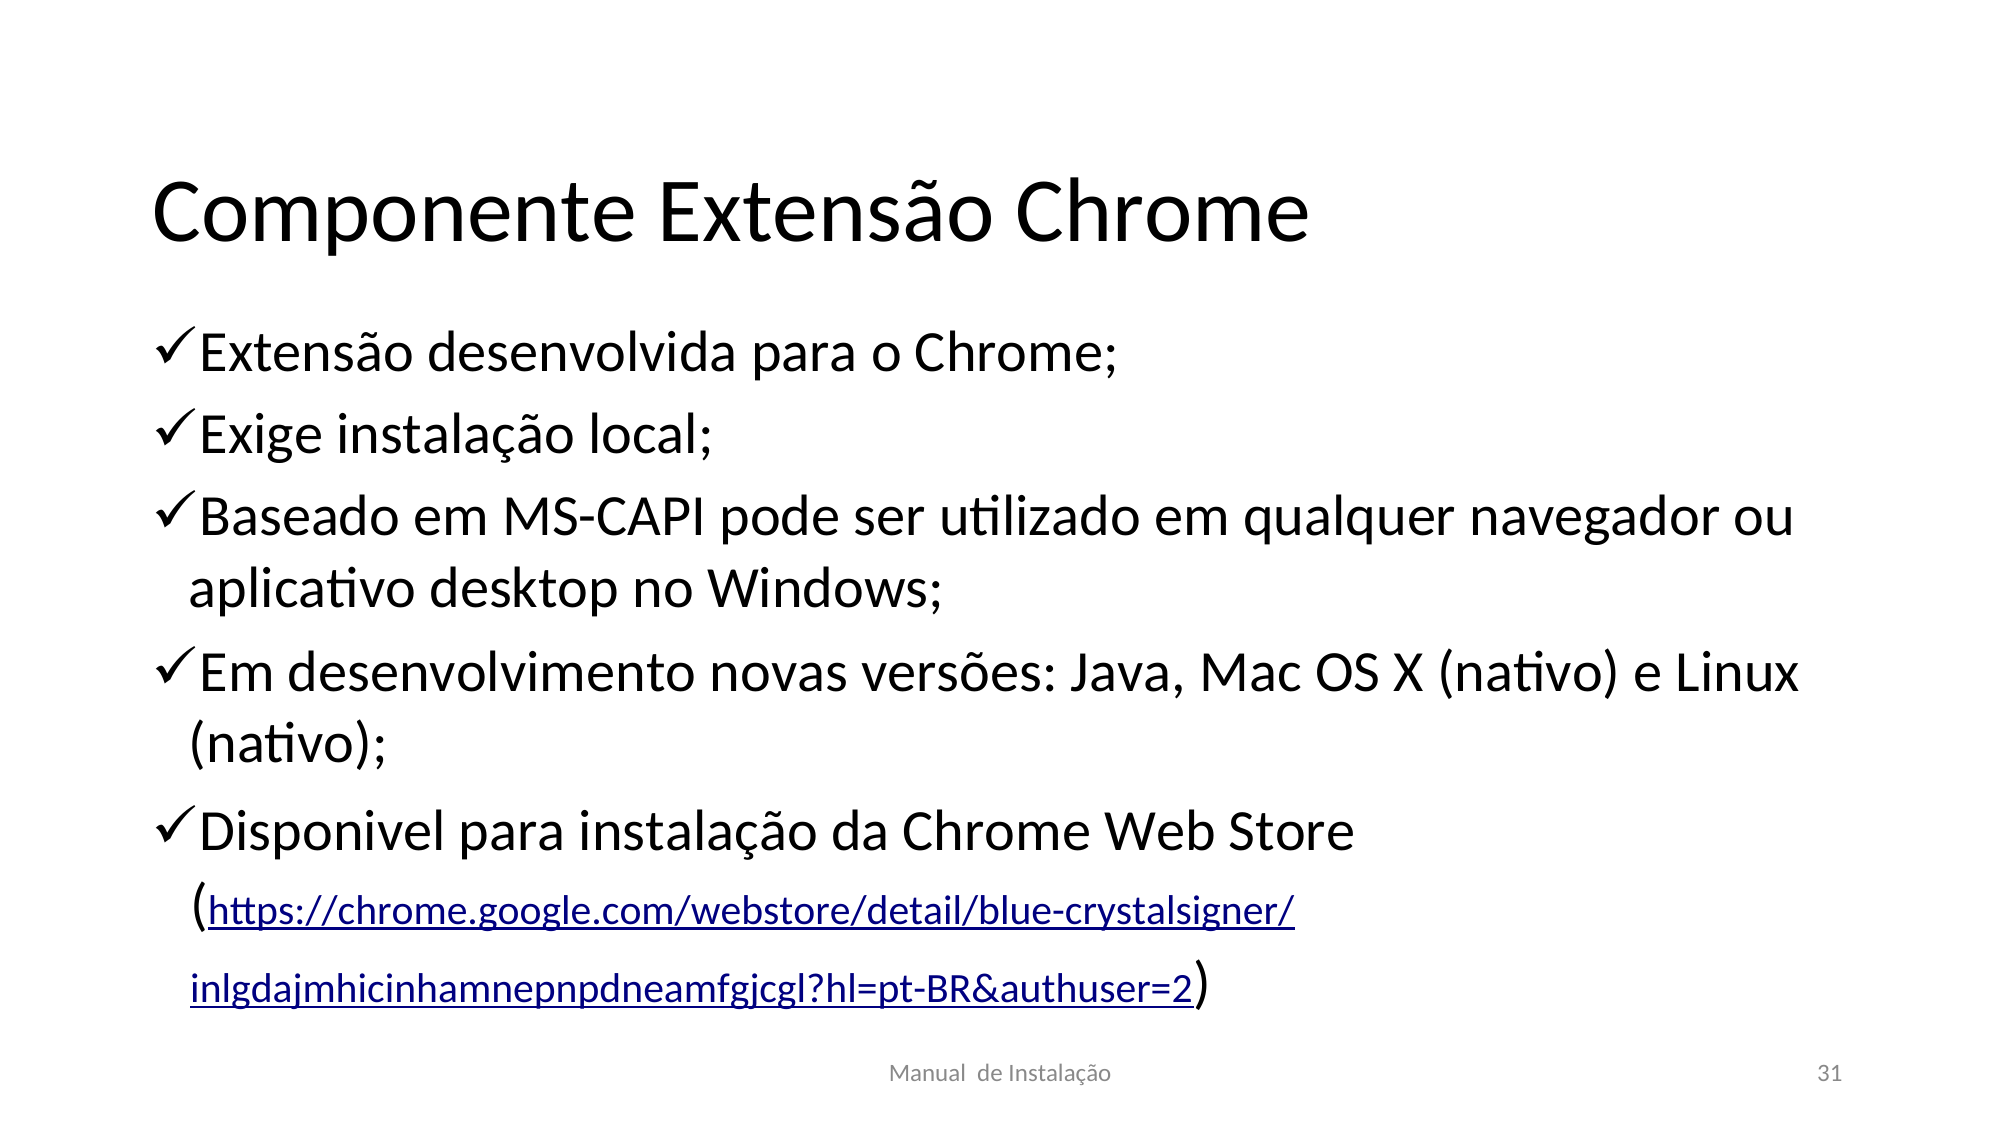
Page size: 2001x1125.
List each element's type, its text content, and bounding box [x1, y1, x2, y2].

text (https://chrome.google.com/webstore/detail/blue-crystalsigner/inlgdajmhicinhamnepnpdneamfgjcgl?hl=pt-BR&authuser=2) [190, 868, 1842, 1017]
text Baseado em MS-CAPI pode ser utilizado em qualquer navegador ou aplicativo desktop no Windows; [151, 479, 1842, 622]
text Exige instalação local; [151, 397, 1842, 468]
text Extensão desenvolvida para o Chrome; [151, 314, 1842, 386]
text Em desenvolvimento novas versões: Java, Mac OS X (nativo) e Linux (nativo); [151, 635, 1842, 777]
text Disponivel para instalação da Chrome Web Store [151, 793, 1842, 865]
subtitle Componente Extensão Chrome [152, 153, 1842, 264]
